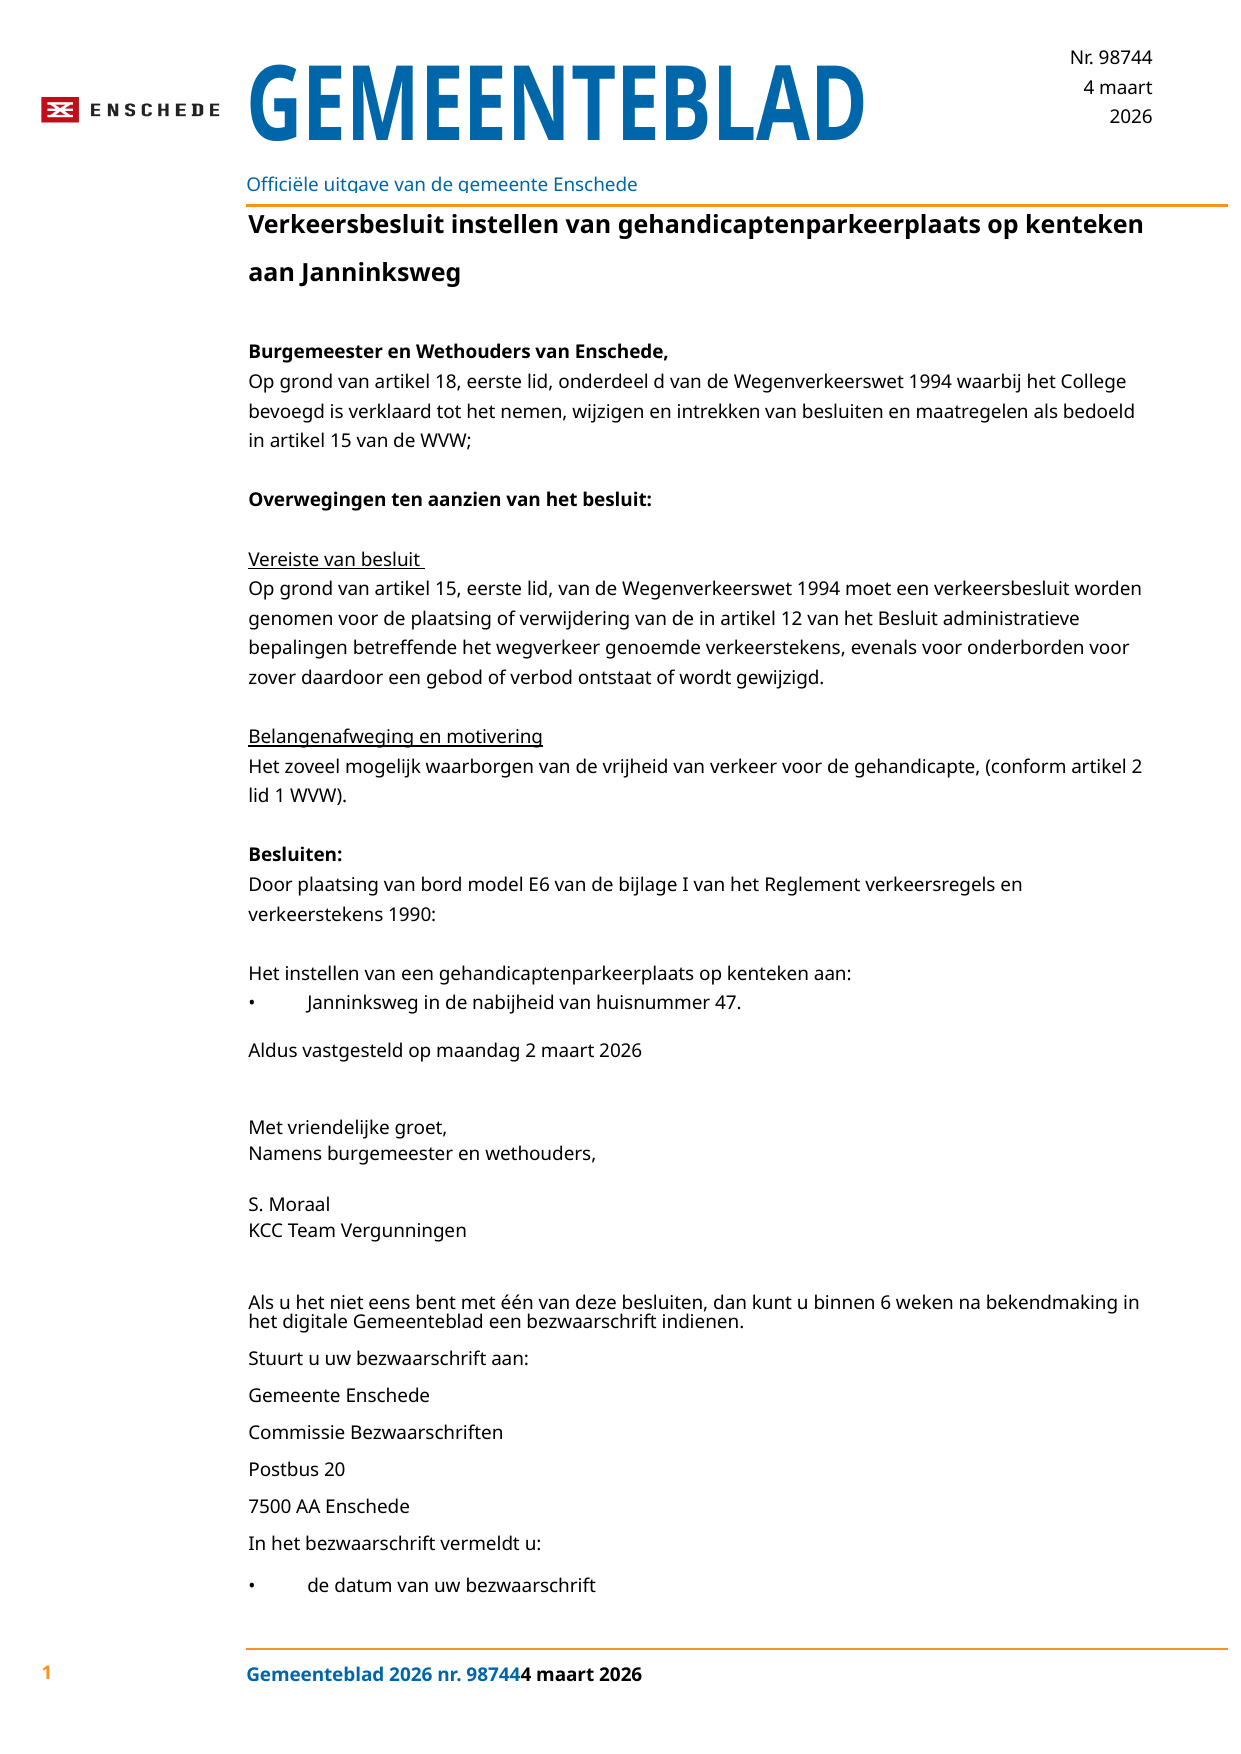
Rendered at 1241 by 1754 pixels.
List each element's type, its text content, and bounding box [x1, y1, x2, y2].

text Stuurt u uw bezwaarschrift aan: [248, 1350, 1152, 1369]
text Besluiten: [248, 842, 1152, 867]
text Op grond van artikel 18, eerste lid, onderdeel d van de Wegenverkeerswet 1994 waarbij het College bevoegd is verklaard tot het nemen, wijzigen en intrekken van besluiten en maatregelen als bedoeld in artikel 15 van de WVW; [248, 368, 1152, 453]
text Het instellen van een gehandicaptenparkeerplaats op kenteken aan: [248, 960, 1152, 986]
text S. Moraal [248, 1192, 1152, 1217]
text Verkeersbesluit instellen van gehandicaptenparkeerplaats op kenteken aan Janninksweg [248, 207, 1152, 288]
text Namens burgemeester en wethouders, [248, 1140, 1152, 1166]
text KCC Team Vergunningen [248, 1217, 1152, 1243]
text Burgemeester en Wethouders van Enschede, [248, 339, 1152, 364]
text Commissie Bezwaarschriften [248, 1424, 1152, 1443]
text Aldus vastgesteld op maandag 2 maart 2026 [248, 1037, 1152, 1063]
text Door plaatsing van bord model E6 van de bijlage I van het Reglement verkeersregels en verkeerstekens 1990: [248, 871, 1152, 926]
text Gemeente Enschede [248, 1387, 1152, 1406]
text In het bezwaarschrift vermeldt u: [248, 1535, 1152, 1554]
text Met vriendelijke groet, [248, 1114, 1152, 1140]
list de datum van uw bezwaarschrift [248, 1572, 1152, 1598]
text Postbus 20 [248, 1461, 1152, 1480]
text Als u het niet eens bent met één van deze besluiten, dan kunt u binnen 6 weken na bekendmaking in het digitale Gemeenteblad een bezwaarschrift indienen. [248, 1294, 1152, 1332]
text Vereiste van besluit [248, 546, 1152, 571]
text 7500 AA Enschede [248, 1498, 1152, 1517]
list Janninksweg in de nabijheid van huisnummer 47. [248, 989, 1152, 1015]
picture [41, 47, 231, 172]
text Het zoveel mogelijk waarborgen van de vrijheid van verkeer voor de gehandicapte, (conform artikel 2 lid 1 WVW). [248, 753, 1152, 808]
text Overwegingen ten aanzien van het besluit: [248, 487, 1152, 512]
text Op grond van artikel 15, eerste lid, van de Wegenverkeerswet 1994 moet een verkeersbesluit worden genomen voor de plaatsing of verwijdering van de in artikel 12 van het Besluit administratieve bepalingen betreffende het wegverkeer genoemde verkeerstekens, evenals voor onderborden voor zover daardoor een gebod of verbod ontstaat of wordt gewijzigd. [248, 575, 1152, 690]
text Belangenafweging en motivering [248, 723, 1152, 749]
